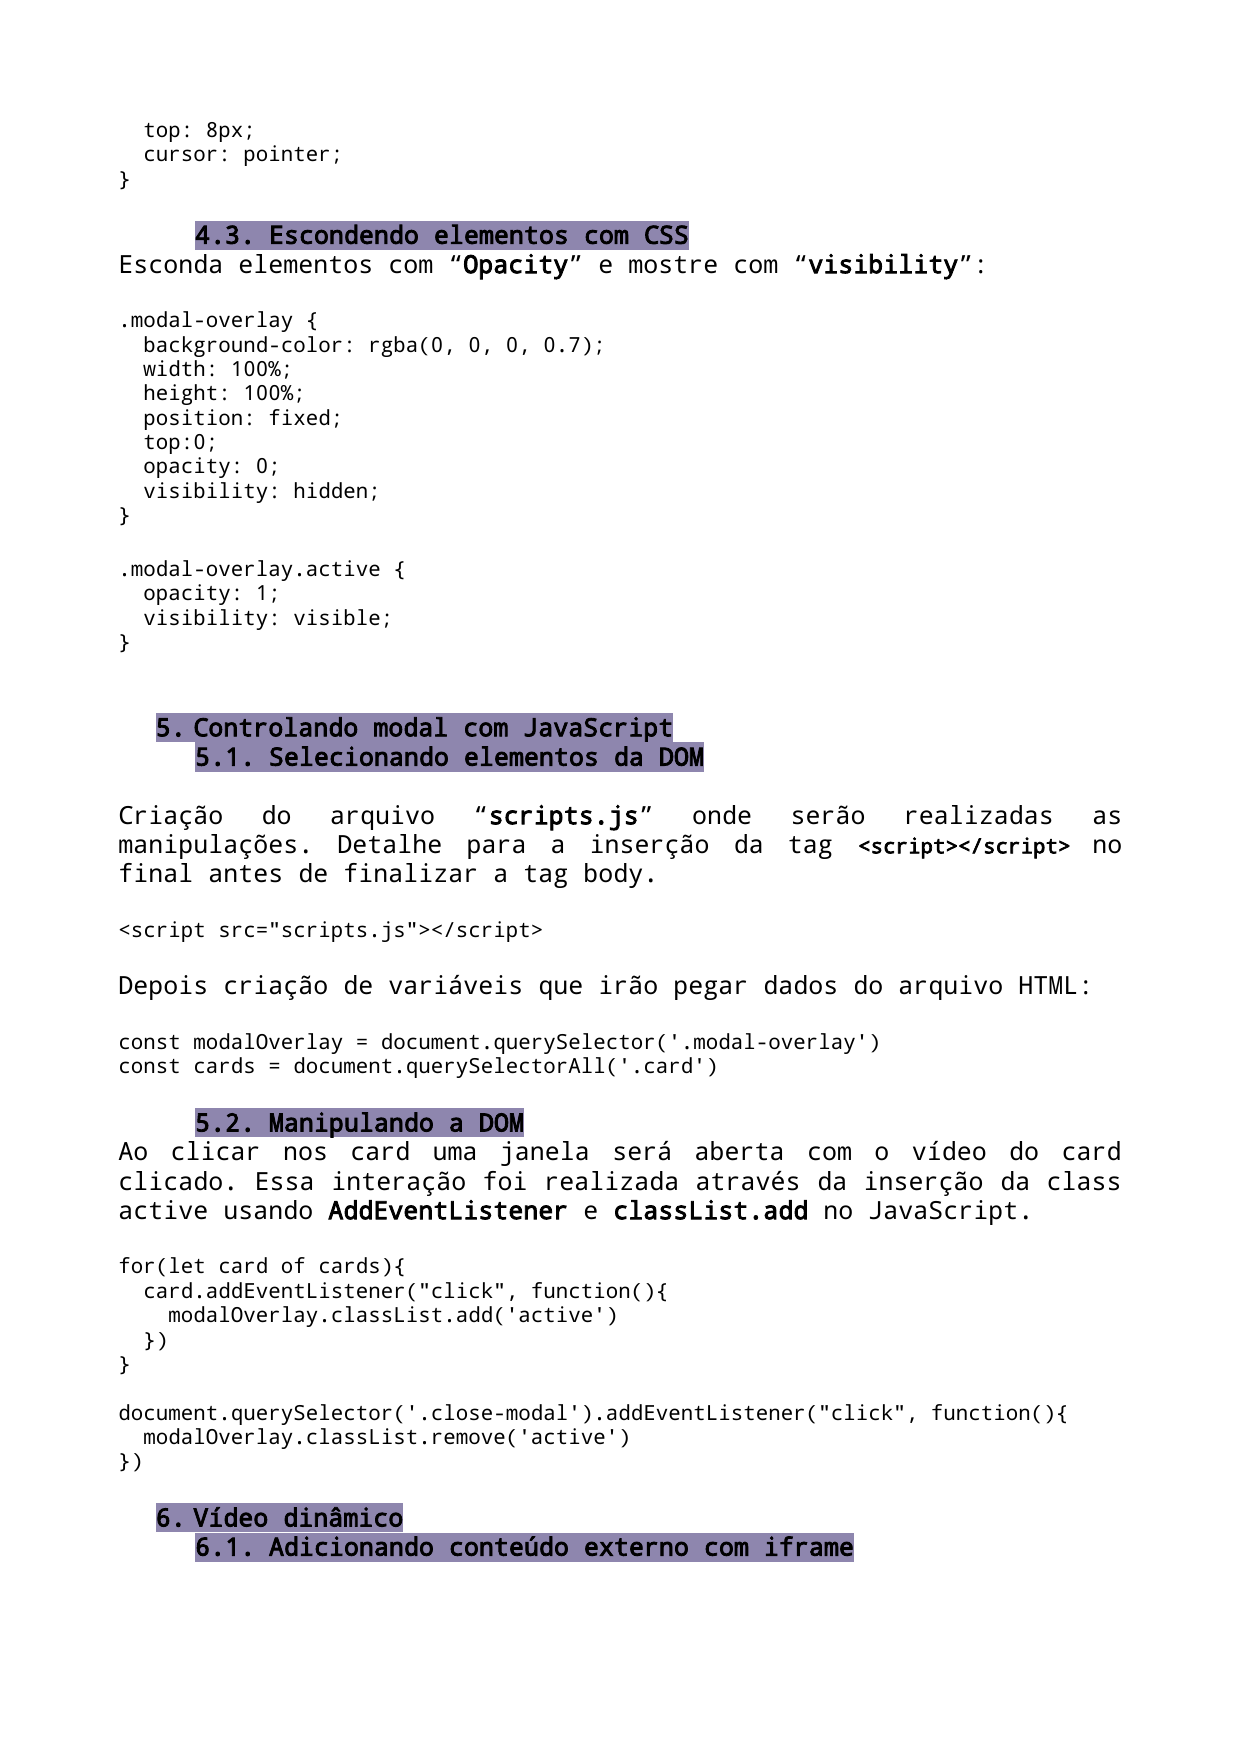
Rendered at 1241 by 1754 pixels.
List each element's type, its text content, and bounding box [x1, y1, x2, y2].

text width: 100%; [118, 357, 1122, 381]
list Adicionando conteúdo externo com iframe [195, 1532, 1122, 1562]
text Depois criação de variáveis que irão pegar dados do arquivo HTML: [118, 972, 1122, 1001]
text top: 8px; [118, 118, 1122, 142]
text opacity: 0; [118, 454, 1122, 479]
text visibility: visible; [118, 606, 1122, 630]
text opacity: 1; [118, 581, 1122, 606]
list Selecionando elementos da DOM [269, 742, 1122, 772]
text document.querySelector('.close-modal').addEventListener("click", function(){ [118, 1401, 1122, 1425]
text height: 100%; [118, 381, 1122, 406]
text } [118, 630, 1122, 654]
text <script src="scripts.js"></script> [118, 918, 1122, 942]
text Criação do arquivo “scripts.js” onde serão realizadas as manipulações. Detalhe para a inserção da tag <script></script> no final antes de finalizar a tag body. [118, 801, 1122, 889]
text .modal-overlay.active { [118, 557, 1122, 581]
text visibility: hidden; [118, 479, 1122, 503]
list Escondendo elementos com CSS [269, 221, 1122, 250]
list Controlando modal com JavaScript [193, 713, 1122, 742]
list Manipulando a DOM [269, 1108, 1122, 1137]
text }) [118, 1328, 1122, 1352]
text modalOverlay.classList.remove('active') [118, 1425, 1122, 1449]
text Esconda elementos com “Opacity” e mostre com “visibility”: [118, 250, 1122, 279]
text top:0; [118, 430, 1122, 454]
text card.addEventListener("click", function(){ [118, 1279, 1122, 1303]
text cursor: pointer; [118, 142, 1122, 167]
list Vídeo dinâmico [193, 1503, 1122, 1532]
text } [118, 1352, 1122, 1376]
text background-color: rgba(0, 0, 0, 0.7); [118, 333, 1122, 357]
text }) [118, 1449, 1122, 1474]
text position: fixed; [118, 406, 1122, 430]
text Ao clicar nos card uma janela será aberta com o vídeo do card clicado. Essa interação foi realizada através da inserção da class active usando AddEventListener e classList.add no JavaScript. [118, 1137, 1122, 1225]
text } [118, 503, 1122, 528]
text .modal-overlay { [118, 308, 1122, 333]
text const modalOverlay = document.querySelector('.modal-overlay') [118, 1030, 1122, 1054]
text for(let card of cards){ [118, 1254, 1122, 1279]
text const cards = document.querySelectorAll('.card') [118, 1054, 1122, 1079]
text } [118, 167, 1122, 191]
text modalOverlay.classList.add('active') [118, 1303, 1122, 1328]
